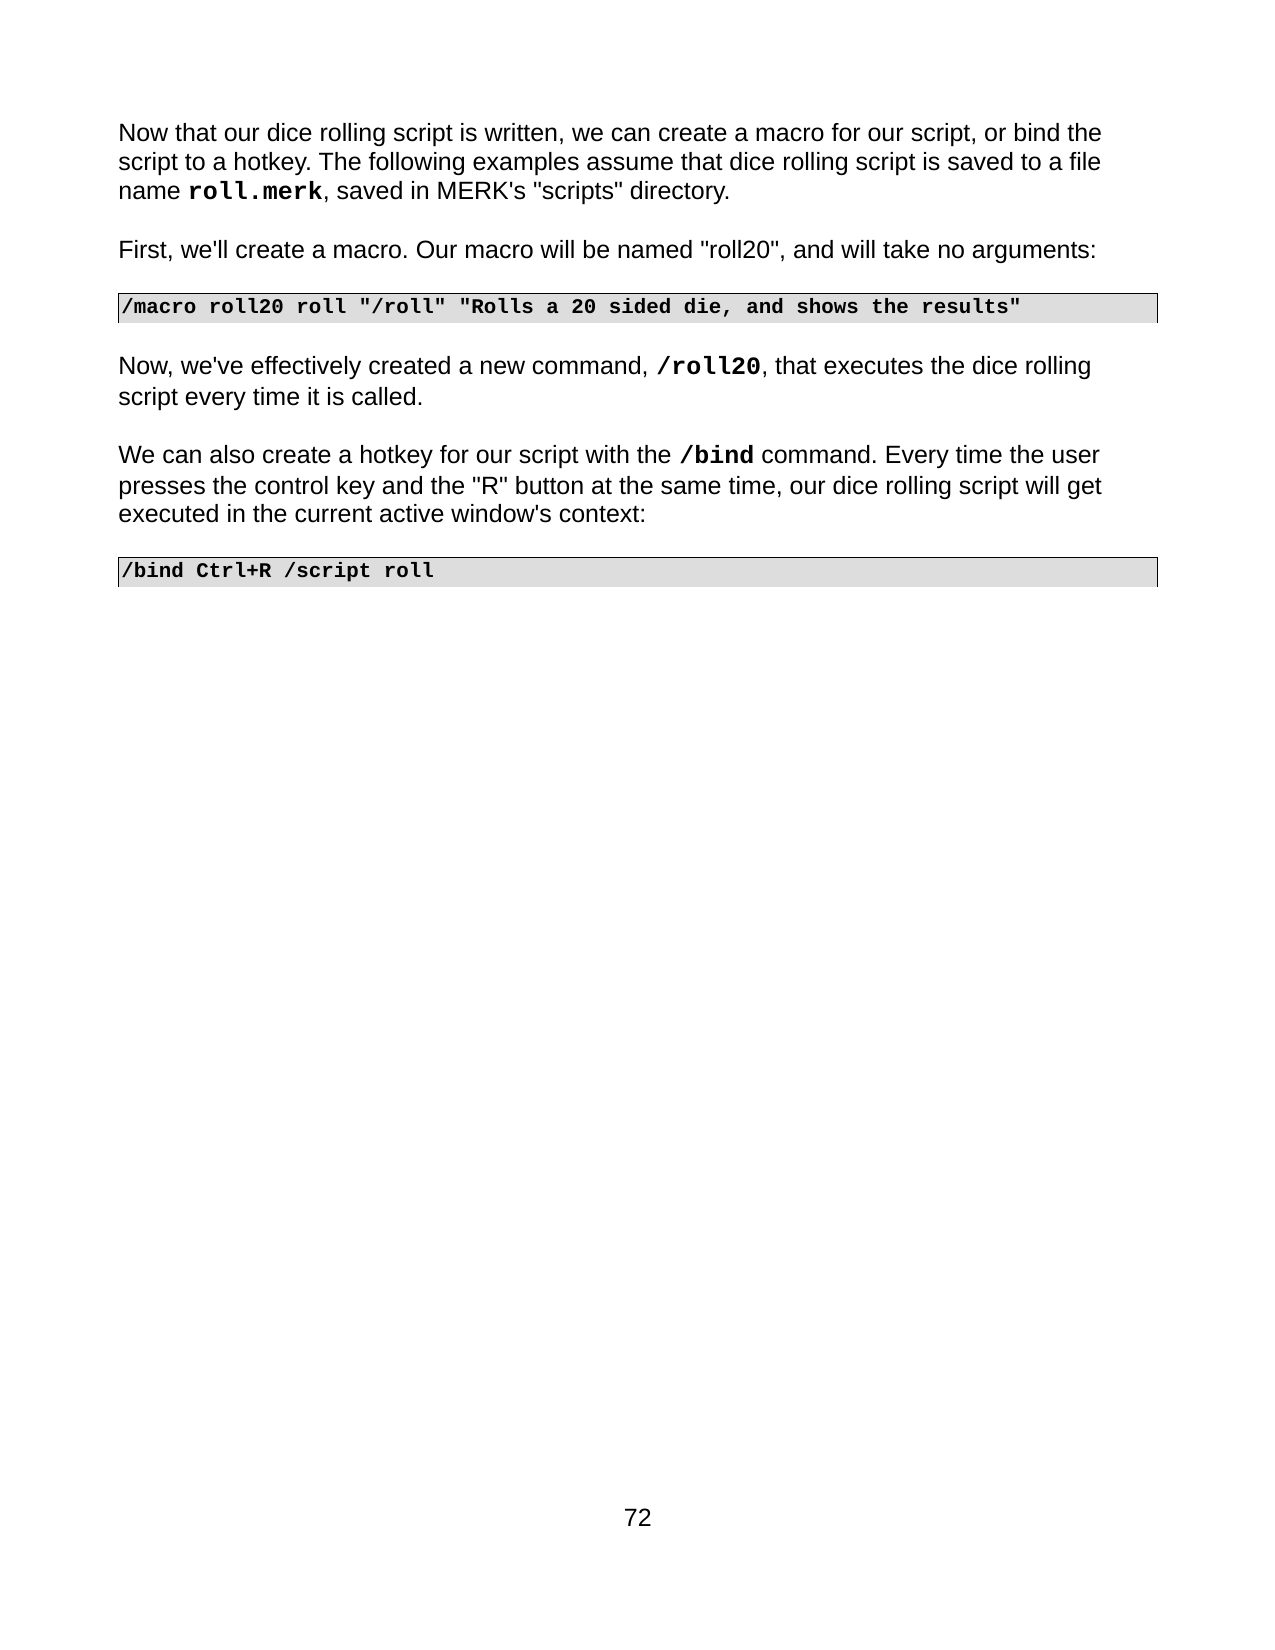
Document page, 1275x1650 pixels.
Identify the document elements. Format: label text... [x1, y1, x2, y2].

text Now that our dice rolling script is written, we can create a macro for our script, or bind the script to a hotkey. The following examples assume that dice rolling script is saved to a file name roll.merk, saved in MERK's "scripts" directory. [118, 118, 1157, 207]
text Now, we've effectively created a new command, /roll20, that executes the dice rolling script every time it is called. [118, 323, 1157, 411]
table_header /macro roll20 roll "/roll" "Rolls a 20 sided die, and shows the results" [119, 294, 1157, 323]
table_header /bind Ctrl+R /script roll [119, 558, 1157, 587]
text First, we'll create a macro. Our macro will be named "roll20", and will take no arguments: [118, 235, 1157, 264]
text We can also create a hotkey for our script with the /bind command. Every time the user presses the control key and the "R" button at the same time, our dice rolling script will get executed in the current active window's context: [118, 440, 1157, 528]
